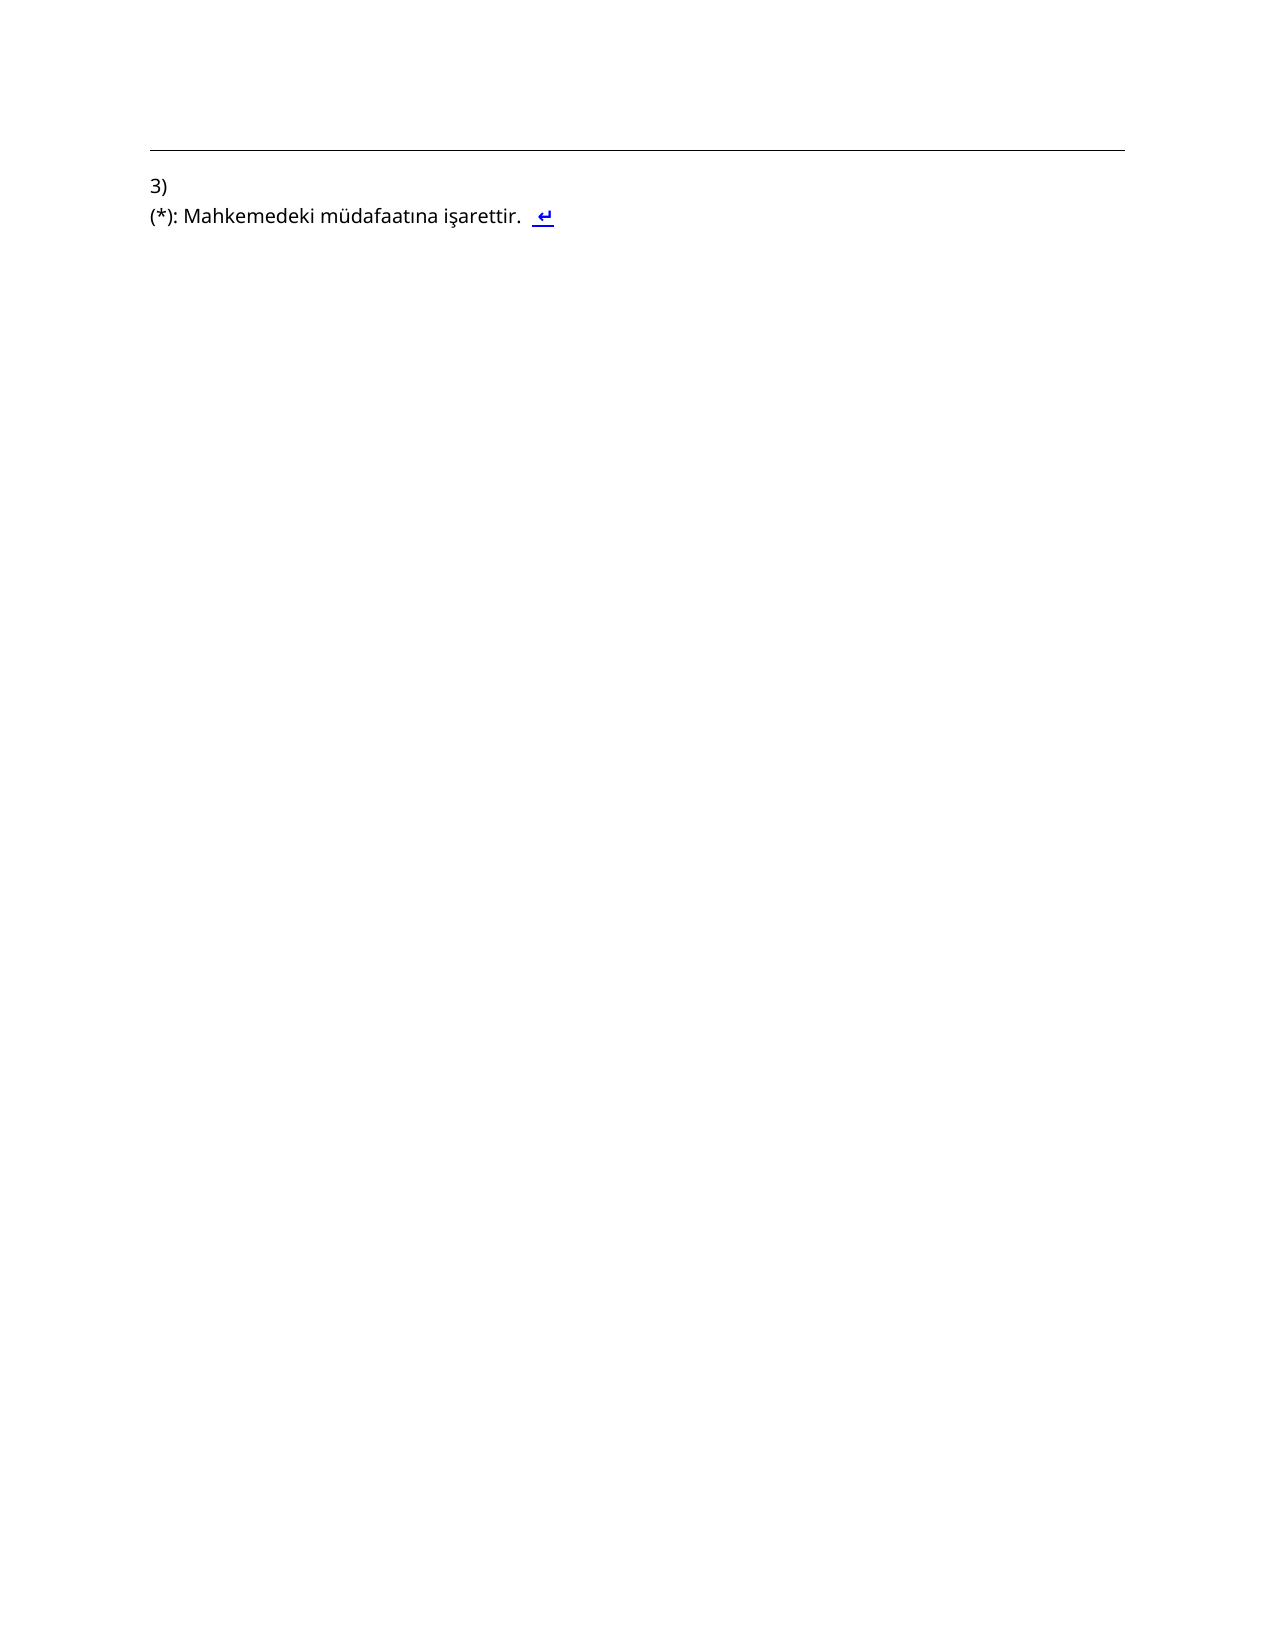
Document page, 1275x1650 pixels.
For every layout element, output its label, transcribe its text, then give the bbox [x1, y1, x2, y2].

text 3) [150, 151, 1125, 199]
text (*): Mahkemedeki müdafaatına işarettir. ↵ [150, 199, 1125, 229]
